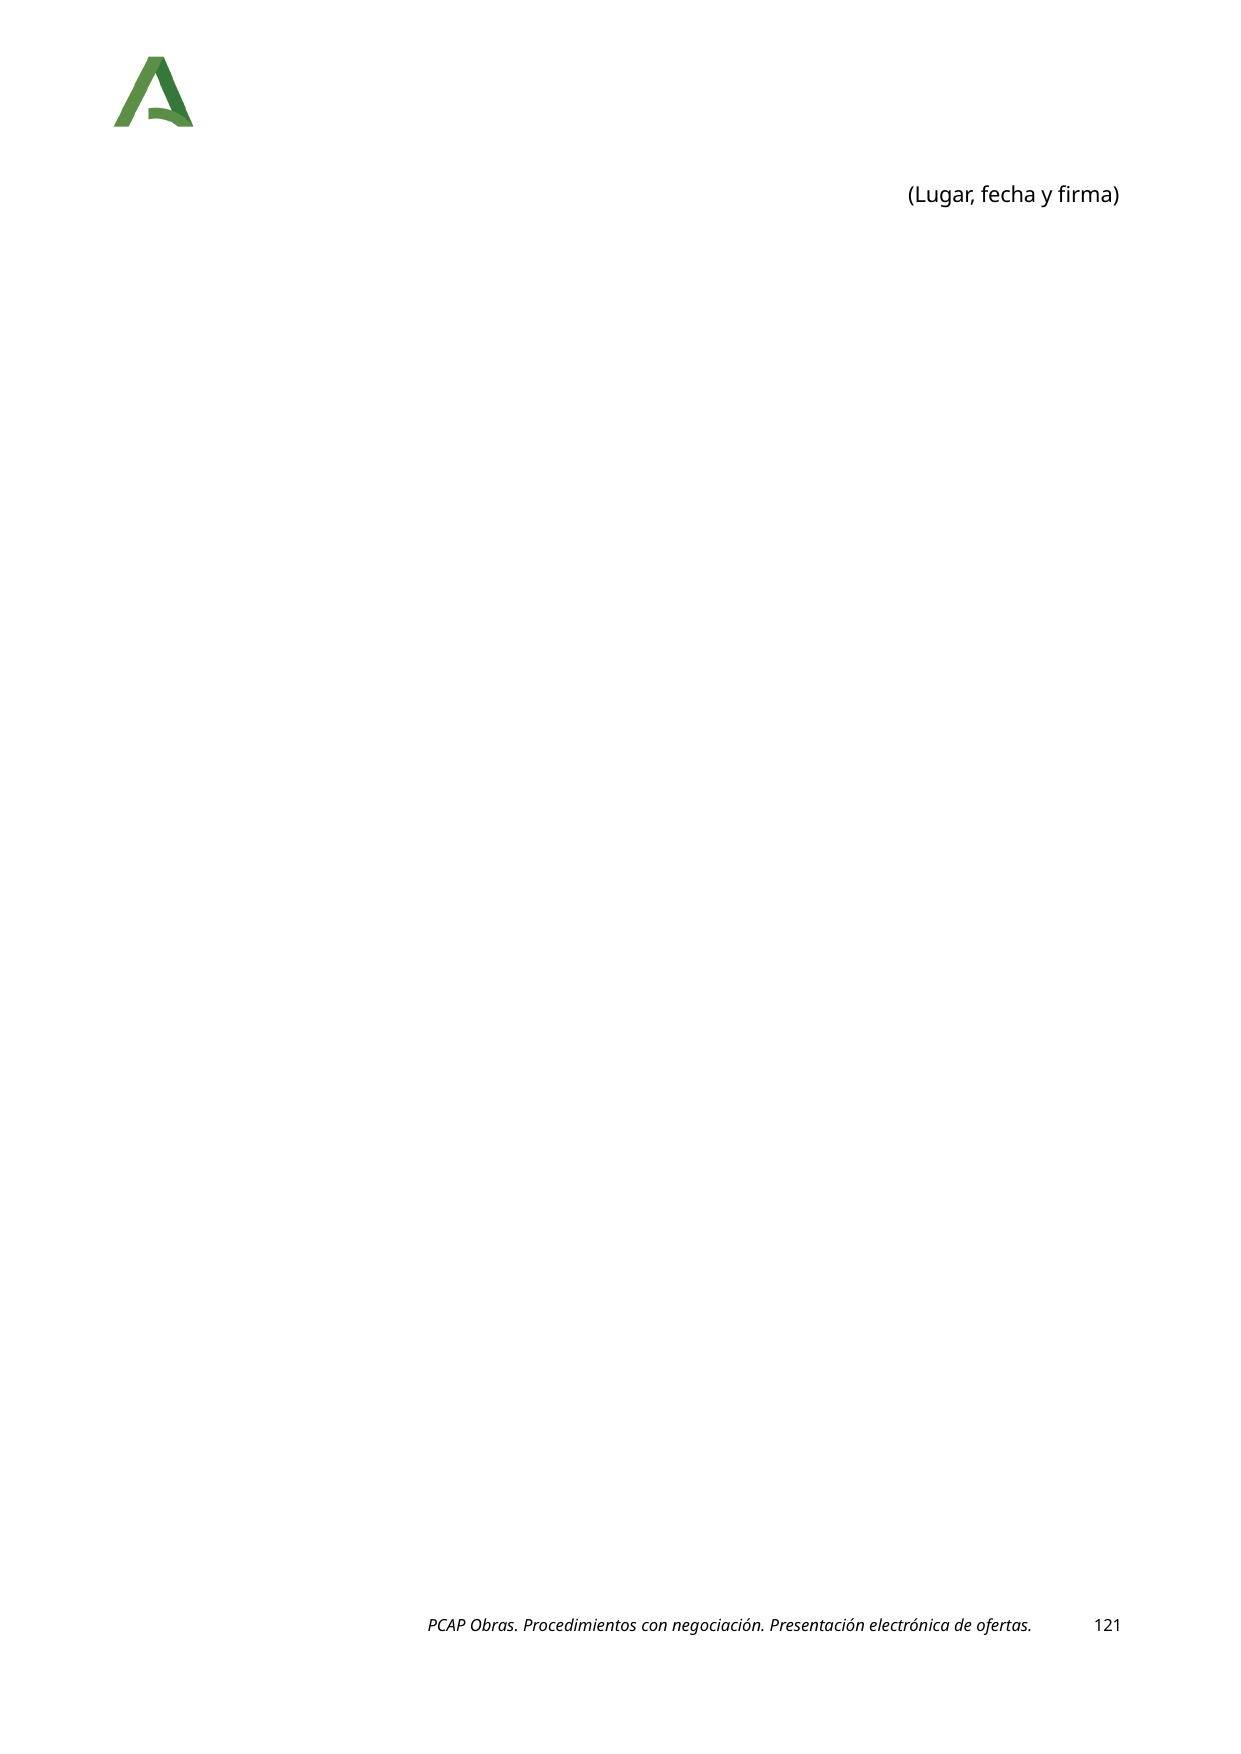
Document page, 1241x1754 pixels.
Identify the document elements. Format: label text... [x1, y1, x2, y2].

text (Lugar, fecha y firma) [118, 176, 1122, 212]
picture [109, 52, 198, 131]
